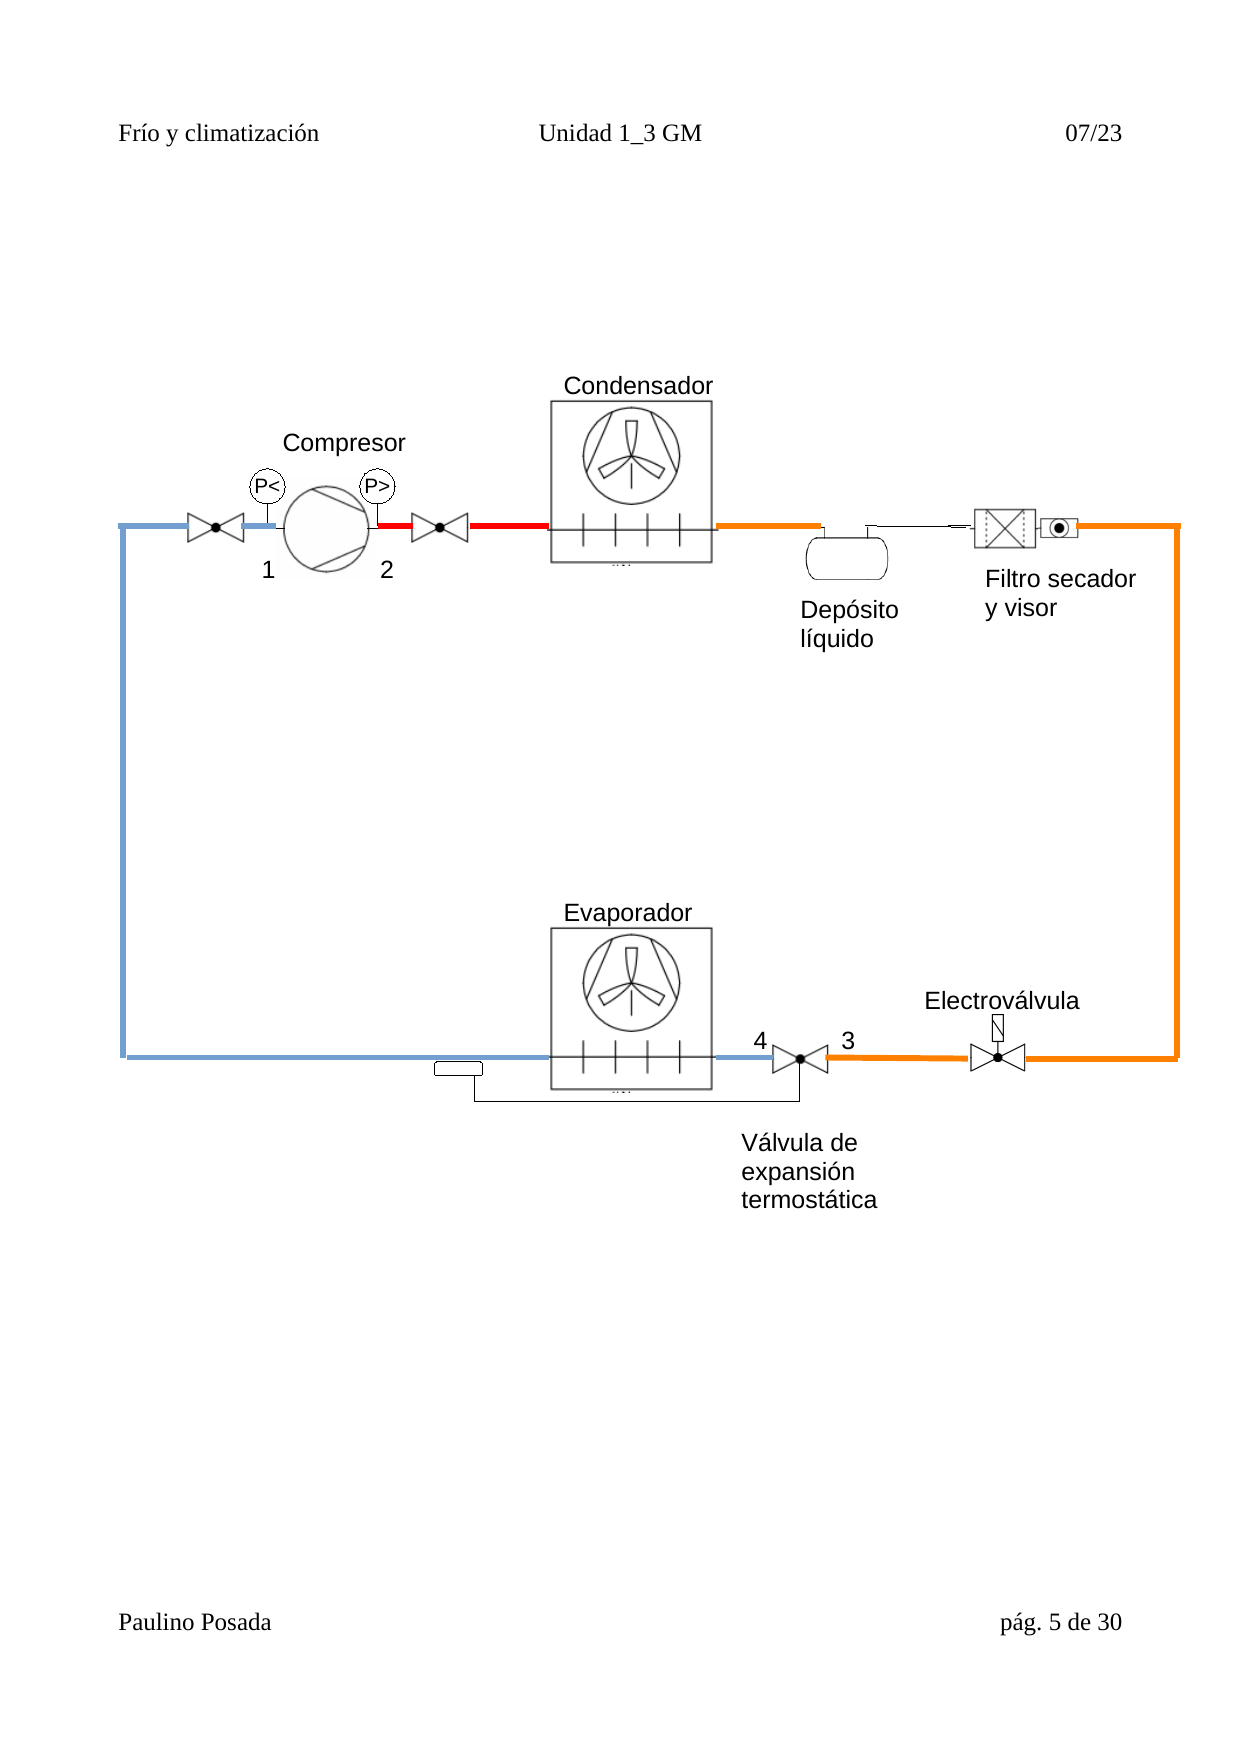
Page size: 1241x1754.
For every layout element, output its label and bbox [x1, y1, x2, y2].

picture [182, 508, 249, 545]
picture [406, 508, 473, 545]
picture [547, 923, 720, 1093]
picture [968, 1013, 1026, 1072]
picture [802, 520, 891, 583]
picture [767, 1040, 833, 1076]
picture [276, 477, 374, 579]
picture [969, 507, 1080, 550]
picture [547, 396, 720, 566]
